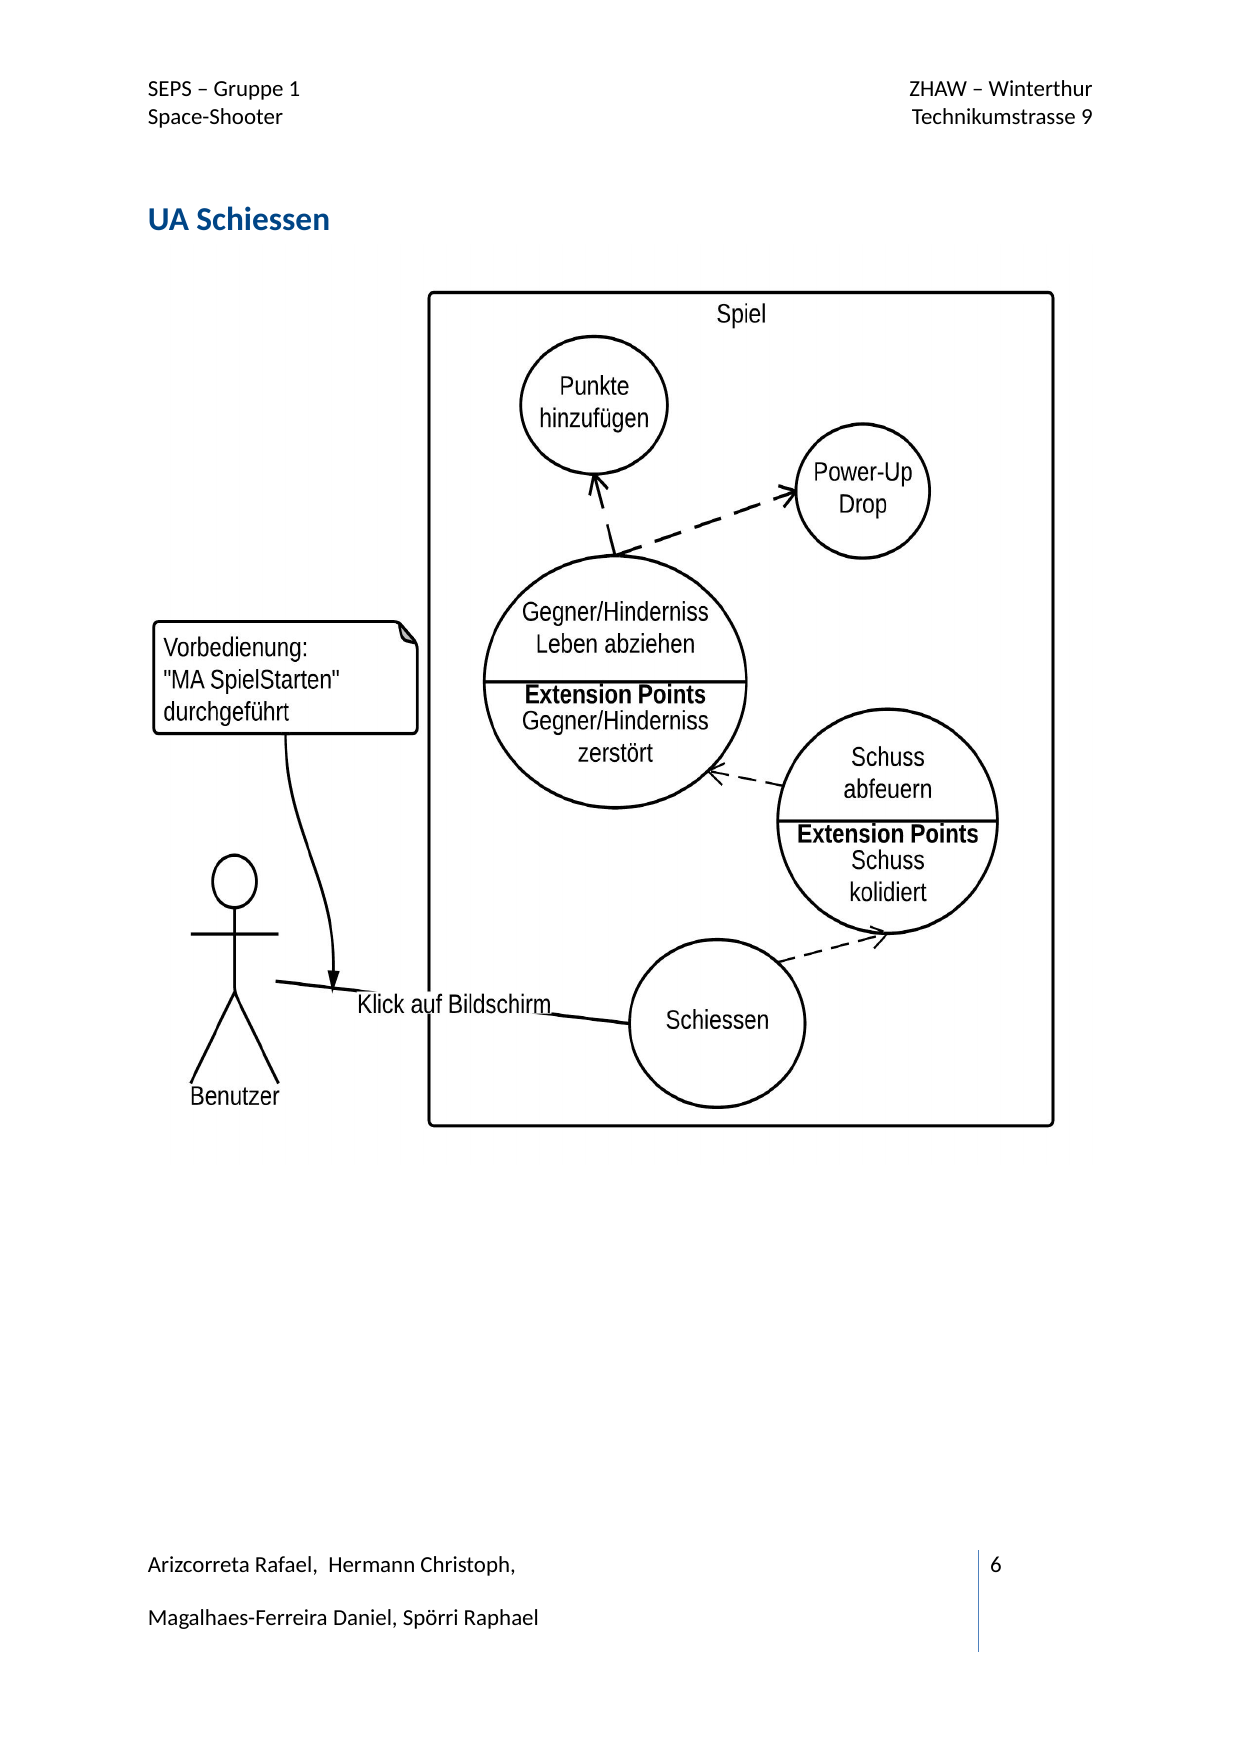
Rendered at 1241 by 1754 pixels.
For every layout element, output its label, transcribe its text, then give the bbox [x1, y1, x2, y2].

picture [147, 244, 1093, 1165]
subtitle UA Schiessen [148, 198, 1093, 238]
